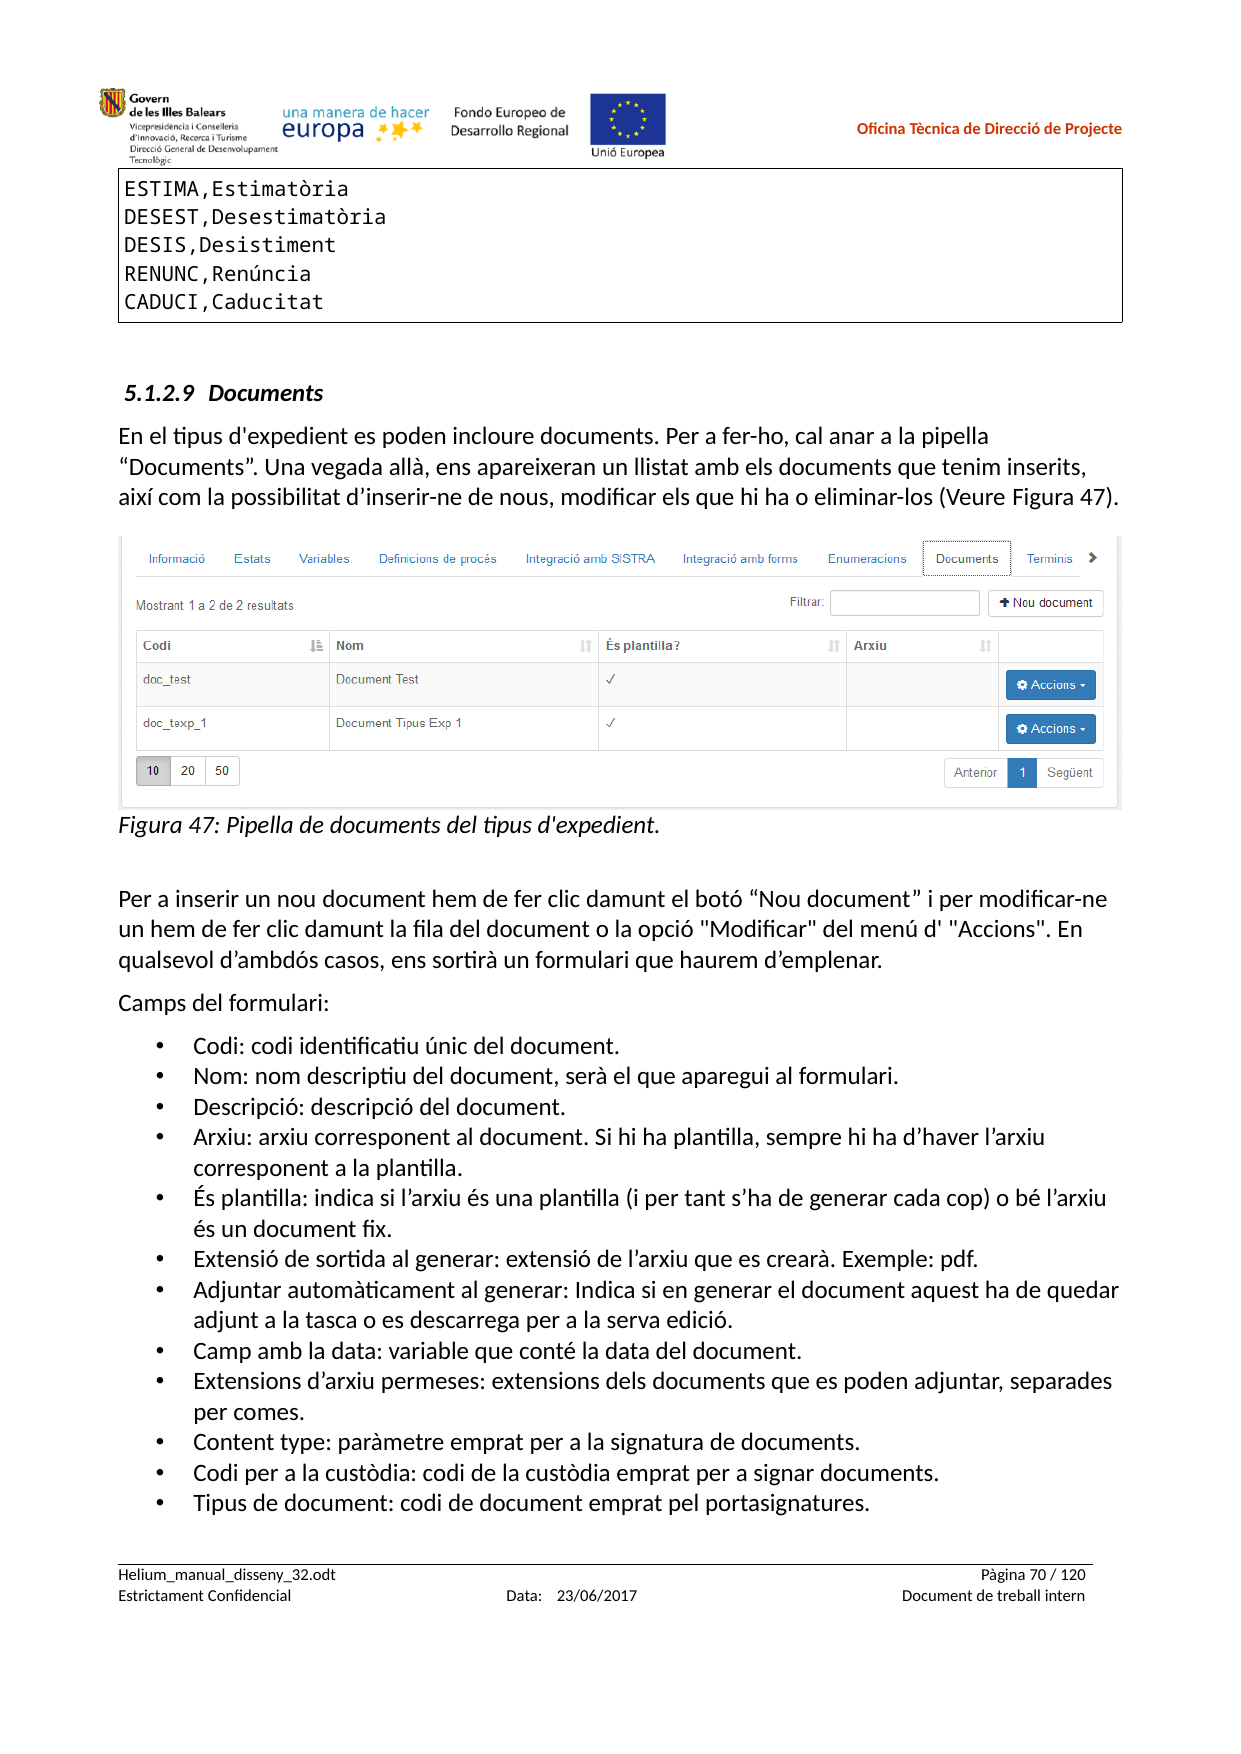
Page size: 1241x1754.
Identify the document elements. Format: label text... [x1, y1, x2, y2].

picture [118, 536, 1123, 810]
list Extensions d’arxiu permeses: extensions dels documents que es poden adjuntar, separades per comes. [156, 1366, 1122, 1427]
list Descripció: descripció del document. [156, 1091, 1122, 1121]
list És plantilla: indica si l’arxiu és una plantilla (i per tant s’ha de generar cada cop) o bé l’arxiu és un document fix. [156, 1182, 1122, 1243]
list Camp amb la data: variable que conté la data del document. [156, 1335, 1122, 1366]
list Arxiu: arxiu corresponent al document. Si hi ha plantilla, sempre hi ha d’haver l’arxiu corresponent a la plantilla. [156, 1121, 1122, 1182]
text En el tipus d'expedient es poden incloure documents. Per a fer-ho, cal anar a la pipella “Documents”. Una vegada allà, ens apareixeran un llistat amb els documents que tenim inserits, així com la possibilitat d’inserir-ne de nous, modificar els que hi ha o eliminar-los (Veure Figura 47). [118, 420, 1122, 512]
list Extensió de sortida al generar: extensió de l’arxiu que es crearà. Exemple: pdf. [156, 1243, 1122, 1274]
list Adjuntar automàticament al generar: Indica si en generar el document aquest ha de quedar adjunt a la tasca o es descarrega per a la serva edició. [156, 1274, 1122, 1335]
table_header ESTIMA,Estimatòria DESEST,Desestimatòria DESIS,Desistiment RENUNC,Renúncia CADUCI,Caducitat [119, 169, 1122, 322]
list Content type: paràmetre emprat per a la signatura de documents. [156, 1427, 1122, 1457]
subtitle Documents [118, 377, 1122, 408]
text Per a inserir un nou document hem de fer clic damunt el botó “Nou document” i per modificar-ne un hem de fer clic damunt la fila del document o la opció "Modificar" del menú d' "Accions". En qualsevol d’ambdós casos, ens sortirà un formulari que haurem d’emplenar. [118, 883, 1122, 974]
list Tipus de document: codi de document emprat pel portasignatures. [156, 1488, 1122, 1518]
picture [99, 87, 668, 166]
text Camps del formulari: [118, 987, 1122, 1017]
list Codi: codi identificatiu únic del document. [156, 1030, 1122, 1060]
text Figura 47: Pipella de documents del tipus d'expedient. [118, 810, 1122, 840]
list Nom: nom descriptiu del document, serà el que aparegui al formulari. [156, 1060, 1122, 1091]
list Codi per a la custòdia: codi de la custòdia emprat per a signar documents. [156, 1457, 1122, 1488]
